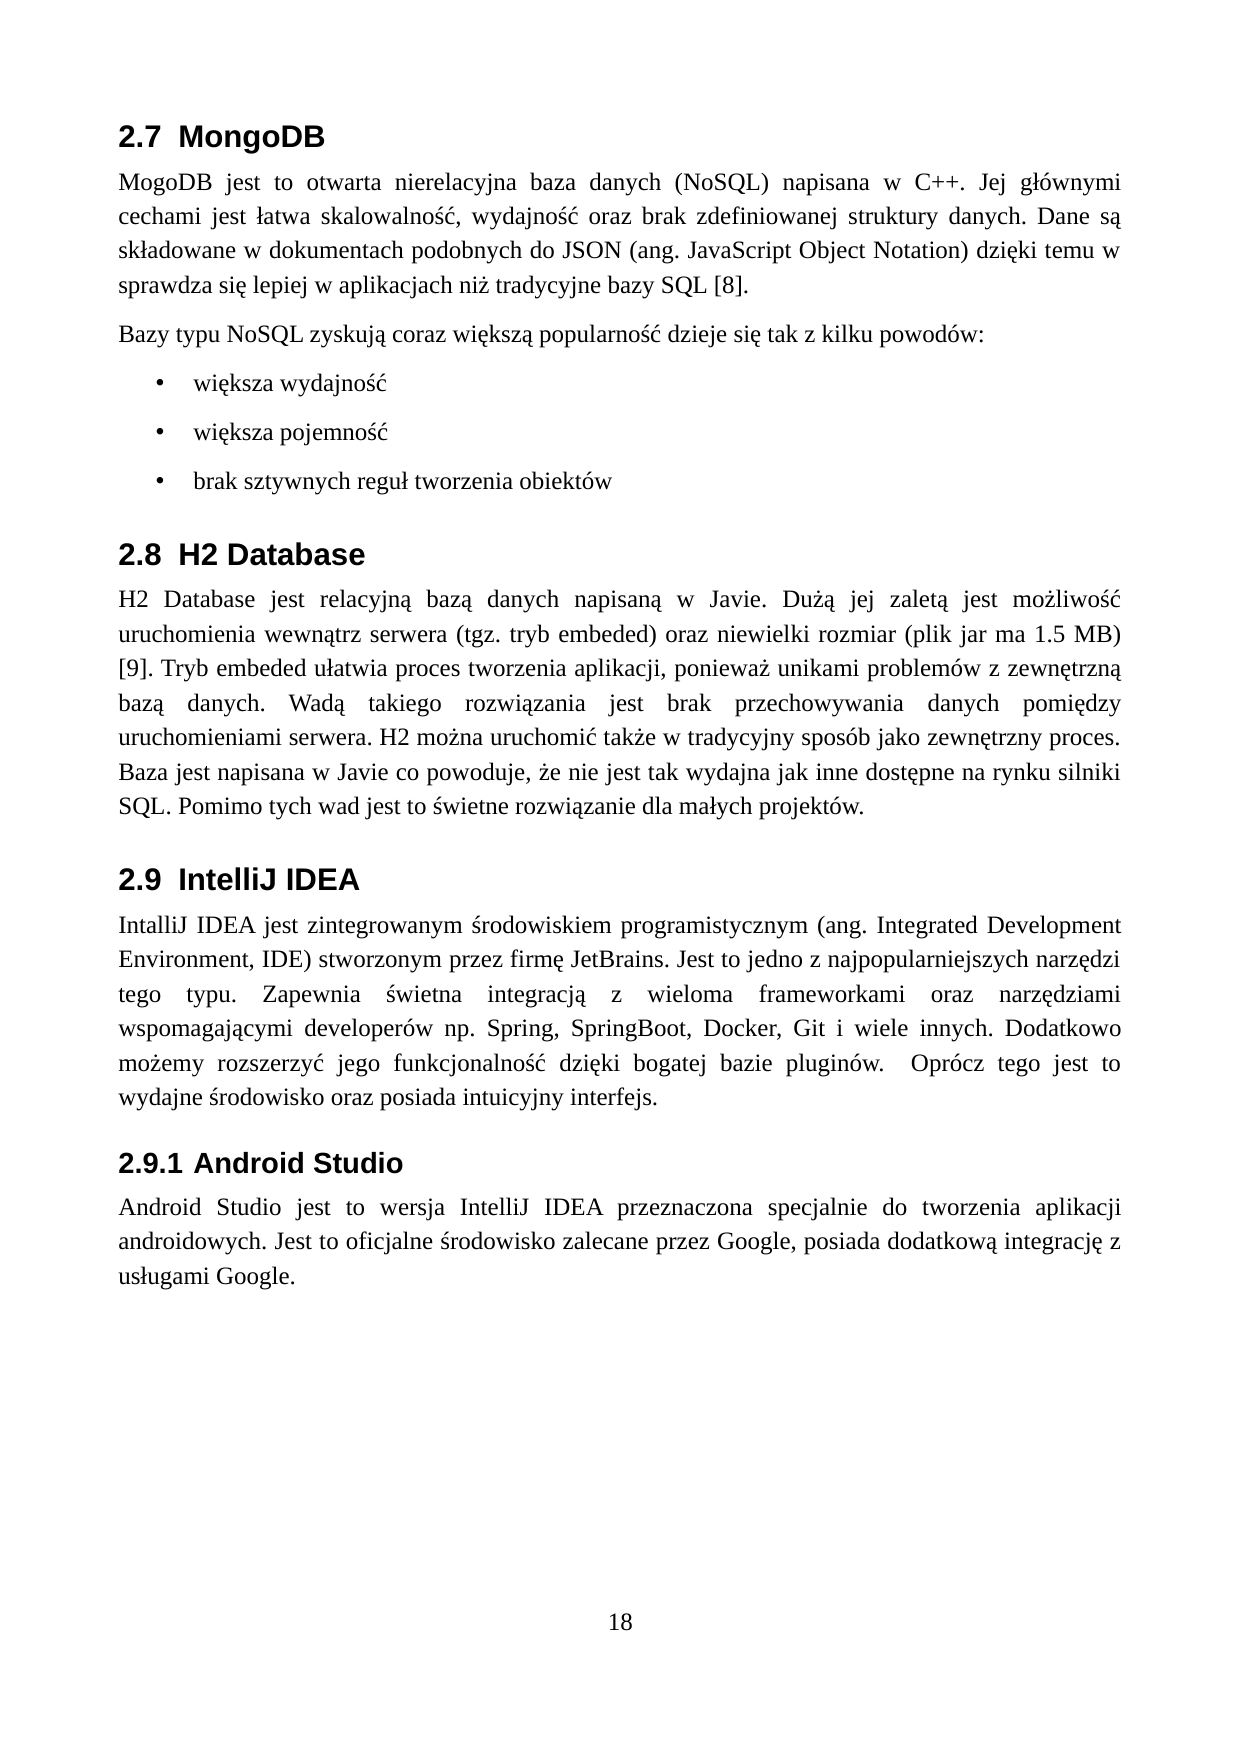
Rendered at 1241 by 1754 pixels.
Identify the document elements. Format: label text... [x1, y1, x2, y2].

subtitle Android Studio [118, 1146, 1122, 1179]
text Android Studio jest to wersja IntelliJ IDEA przeznaczona specjalnie do tworzenia aplikacji androidowych. Jest to oficjalne środowisko zalecane przez Google, posiada dodatkową integrację z usługami Google. [118, 1192, 1122, 1289]
text Bazy typu NoSQL zyskują coraz większą popularność dzieje się tak z kilku powodów: [118, 319, 1122, 348]
subtitle H2 Database [118, 536, 1122, 572]
text IntalliJ IDEA jest zintegrowanym środowiskiem programistycznym (ang. Integrated Development Environment, IDE) stworzonym przez firmę JetBrains. Jest to jedno z najpopularniejszych narzędzi tego typu. Zapewnia świetna integracją z wieloma frameworkami oraz narzędziami wspomagającymi developerów np. Spring, SpringBoot, Docker, Git i wiele innych. Dodatkowo możemy rozszerzyć jego funkcjonalność dzięki bogatej bazie pluginów. Oprócz tego jest to wydajne środowisko oraz posiada intuicyjny interfejs. [118, 910, 1122, 1111]
text H2 Database jest relacyjną bazą danych napisaną w Javie. Dużą jej zaletą jest możliwość uruchomienia wewnątrz serwera (tgz. tryb embeded) oraz niewielki rozmiar (plik jar ma 1.5 MB) [9]. Tryb embeded ułatwia proces tworzenia aplikacji, ponieważ unikami problemów z zewnętrzną bazą danych. Wadą takiego rozwiązania jest brak przechowywania danych pomiędzy uruchomieniami serwera. H2 można uruchomić także w tradycyjny sposób jako zewnętrzny proces. Baza jest napisana w Javie co powoduje, że nie jest tak wydajna jak inne dostępne na rynku silniki SQL. Pomimo tych wad jest to świetne rozwiązanie dla małych projektów. [118, 584, 1122, 820]
list brak sztywnych reguł tworzenia obiektów [156, 466, 1122, 495]
list większa pojemność [156, 417, 1122, 446]
list większa wydajność [156, 368, 1122, 397]
subtitle IntelliJ IDEA [118, 861, 1122, 897]
text MogoDB jest to otwarta nierelacyjna baza danych (NoSQL) napisana w C++. Jej głównymi cechami jest łatwa skalowalność, wydajność oraz brak zdefiniowanej struktury danych. Dane są składowane w dokumentach podobnych do JSON (ang. JavaScript Object Notation) dzięki temu w sprawdza się lepiej w aplikacjach niż tradycyjne bazy SQL [8]. [118, 167, 1122, 299]
subtitle MongoDB [118, 118, 1122, 154]
